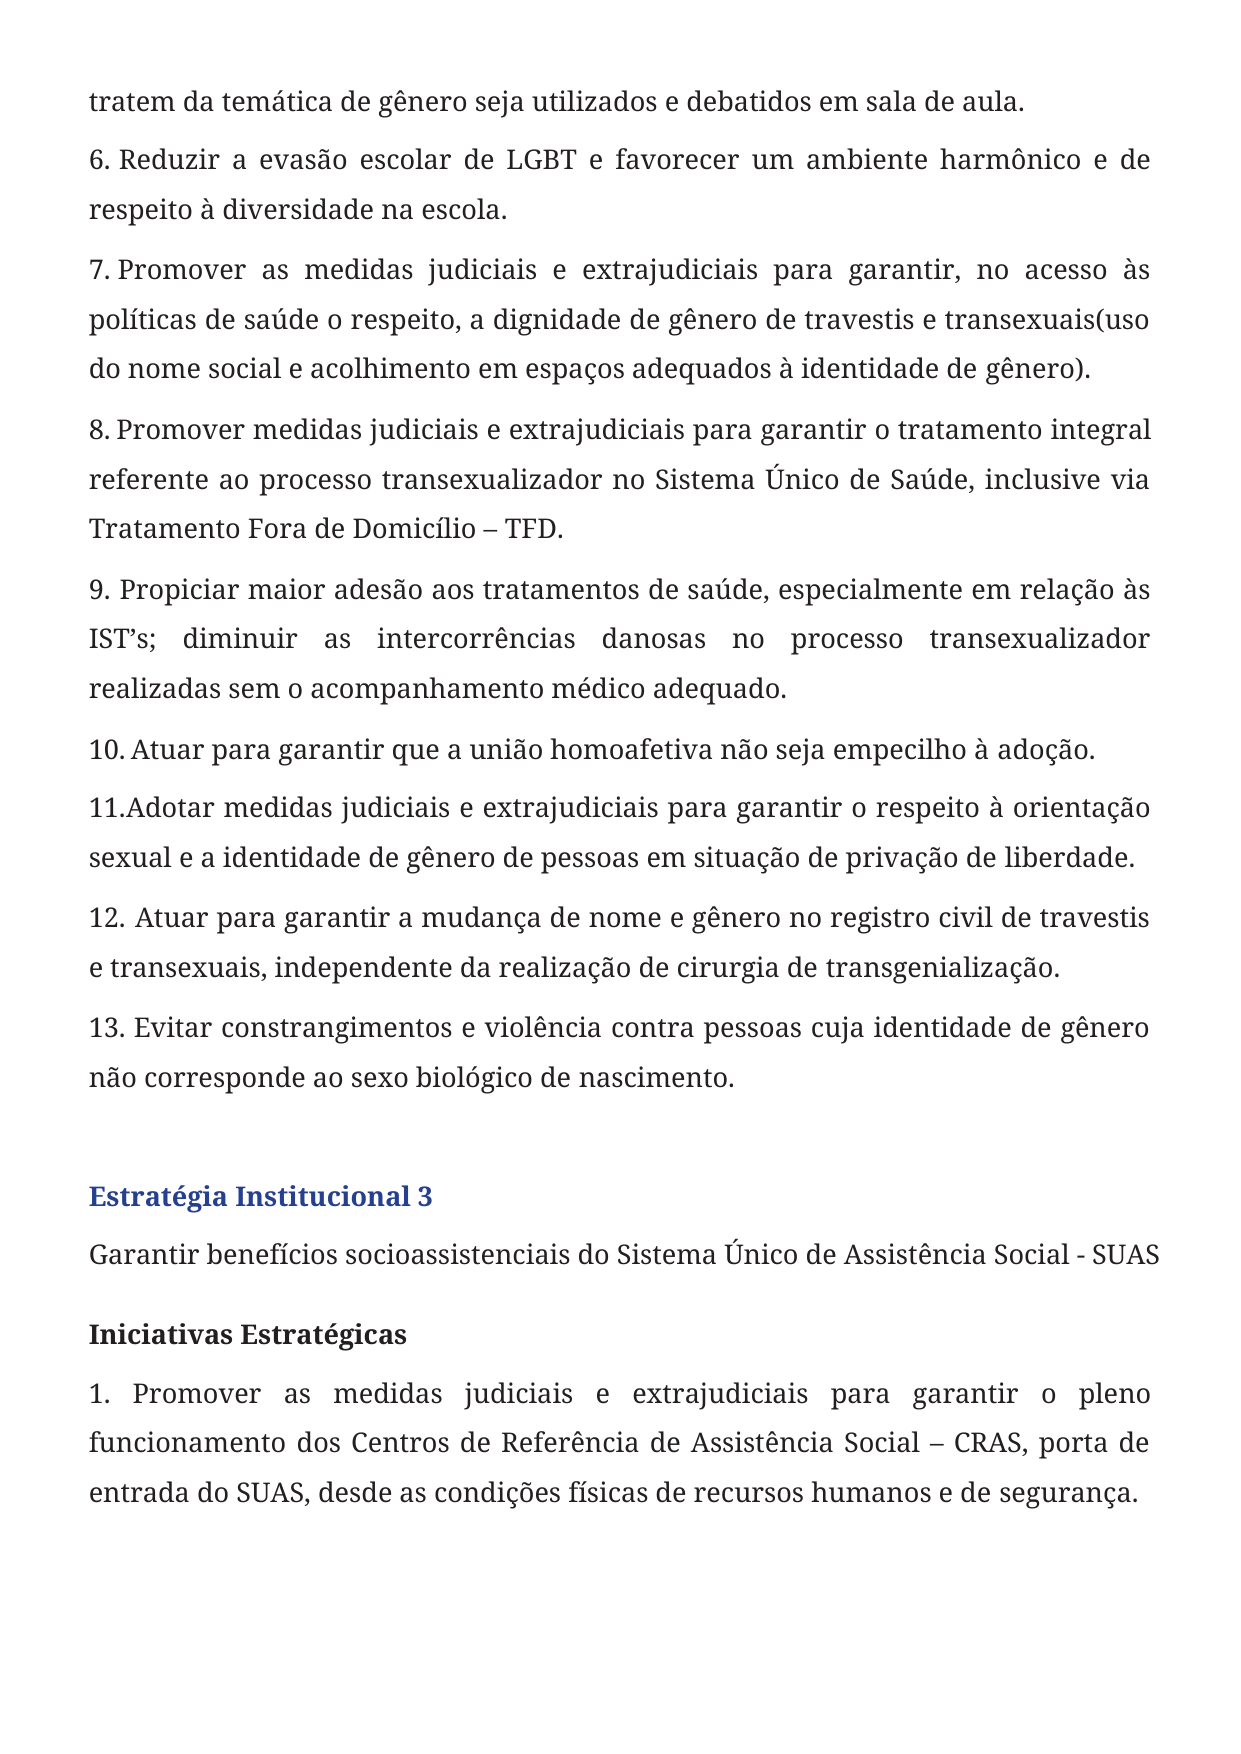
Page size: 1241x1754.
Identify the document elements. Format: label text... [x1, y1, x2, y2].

list Promover medidas judiciais e extrajudiciais para garantir o tratamento integral referente ao processo transexualizador no Sistema Único de Saúde, inclusive via Tratamento Fora de Domicílio – TFD. [88, 410, 1152, 547]
text tratem da temática de gênero seja utilizados e debatidos em sala de aula. [88, 82, 1240, 119]
list Propiciar maior adesão aos tratamentos de saúde, especialmente em relação às IST’s; diminuir as intercorrências danosas no processo transexualizador realizadas sem o acompanhamento médico adequado. [88, 570, 1152, 707]
text Garantir benefícios socioassistenciais do Sistema Único de Assistência Social - SUAS [88, 1236, 1240, 1273]
text 1. Promover as medidas judiciais e extrajudiciais para garantir o pleno funcionamento dos Centros de Referência de Assistência Social – CRAS, porta de entrada do SUAS, desde as condições físicas de recursos humanos e de segurança. [88, 1374, 1152, 1510]
list Promover as medidas judiciais e extrajudiciais para garantir, no acesso às políticas de saúde o respeito, a dignidade de gênero de travestis e transexuais(uso do nome social e acolhimento em espaços adequados à identidade de gênero). [88, 251, 1151, 387]
list Atuar para garantir que a união homoafetiva não seja empecilho à adoção. [88, 730, 1240, 767]
list Atuar para garantir a mudança de nome e gênero no registro civil de travestis e transexuais, independente da realização de cirurgia de transgenialização. [88, 898, 1152, 985]
list Adotar medidas judiciais e extrajudiciais para garantir o respeito à orientação sexual e a identidade de gênero de pessoas em situação de privação de liberdade. [88, 788, 1152, 875]
subtitle Estratégia Institucional 3 [88, 1178, 1240, 1214]
list Evitar constrangimentos e violência contra pessoas cuja identidade de gênero não corresponde ao sexo biológico de nascimento. [88, 1008, 1152, 1095]
subtitle Iniciativas Estratégicas [88, 1316, 1240, 1353]
list Reduzir a evasão escolar de LGBT e favorecer um ambiente harmônico e de respeito à diversidade na escola. [88, 141, 1152, 227]
